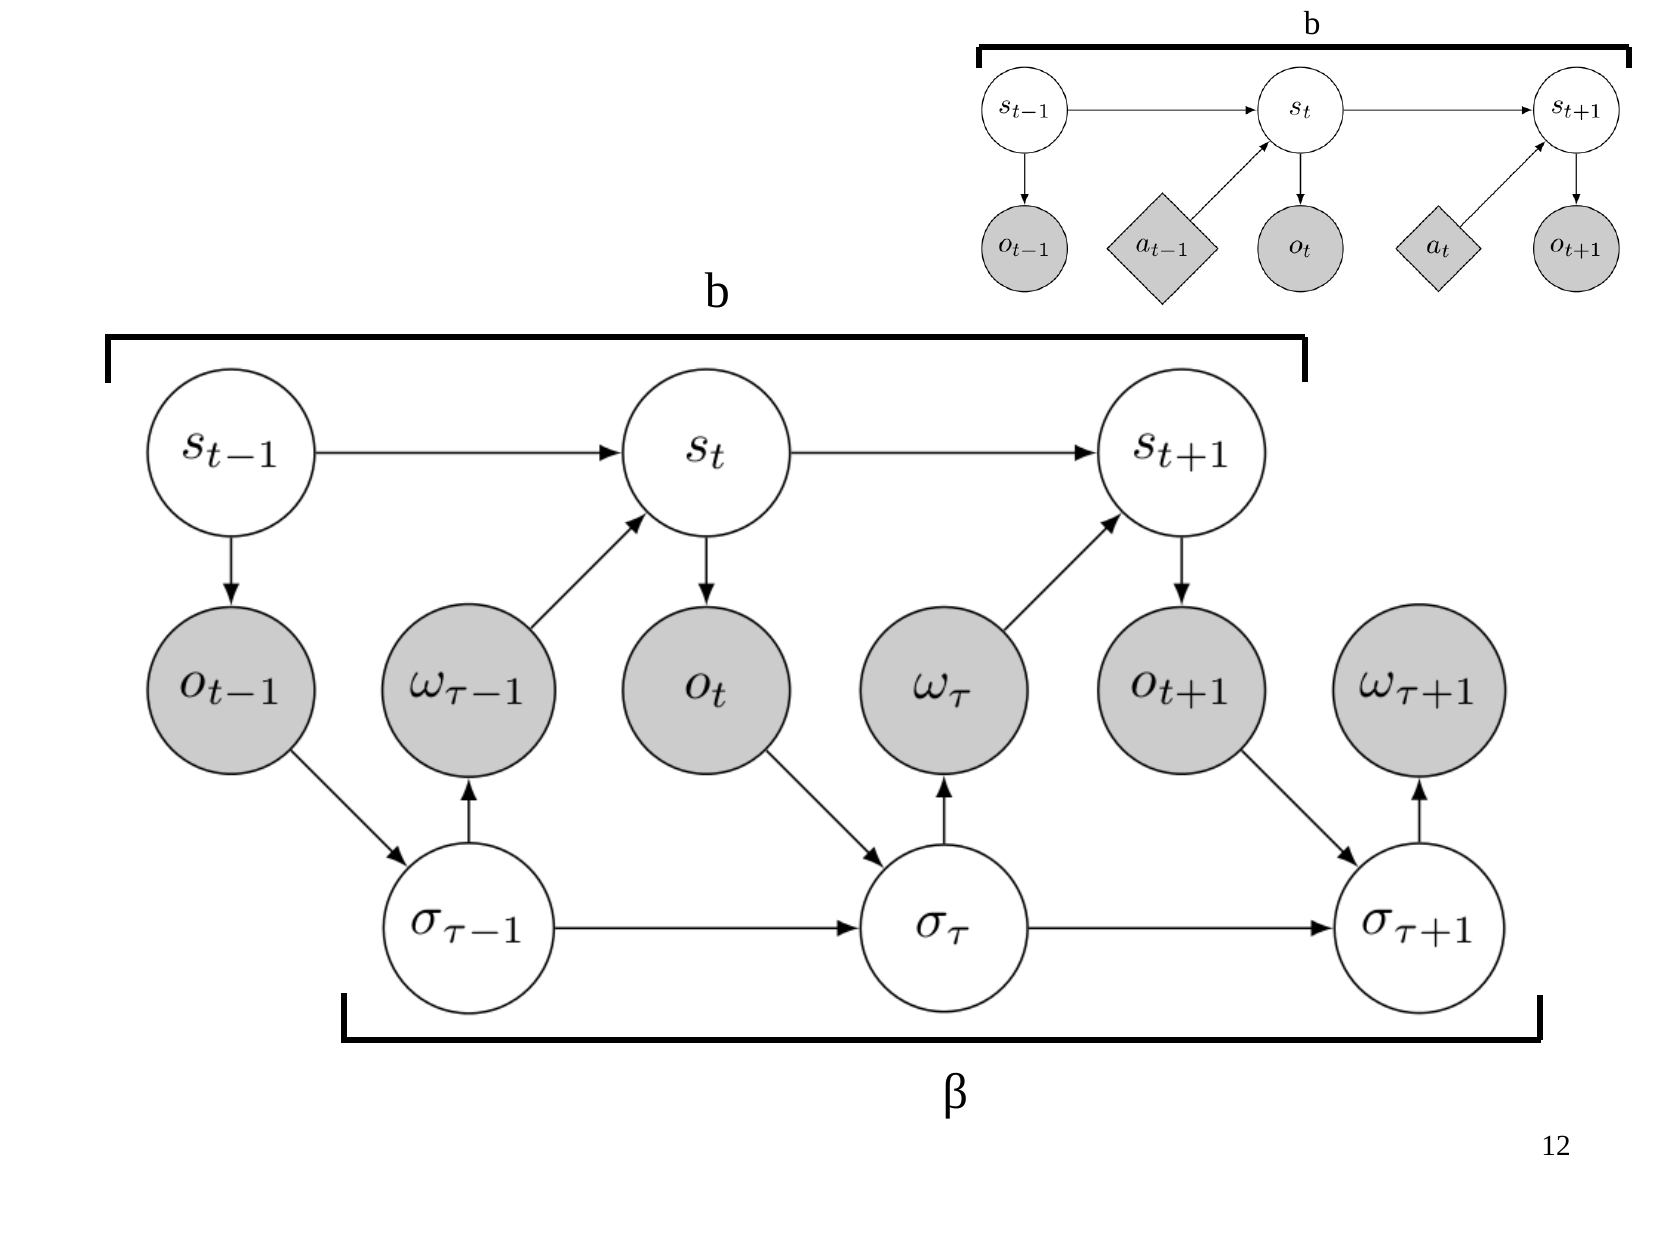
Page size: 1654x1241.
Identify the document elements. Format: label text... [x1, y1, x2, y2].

text_box β [927, 1056, 983, 1127]
picture [959, 47, 1642, 319]
text_box b [1289, 0, 1336, 50]
text_box b [690, 255, 745, 327]
picture [90, 325, 1564, 1045]
